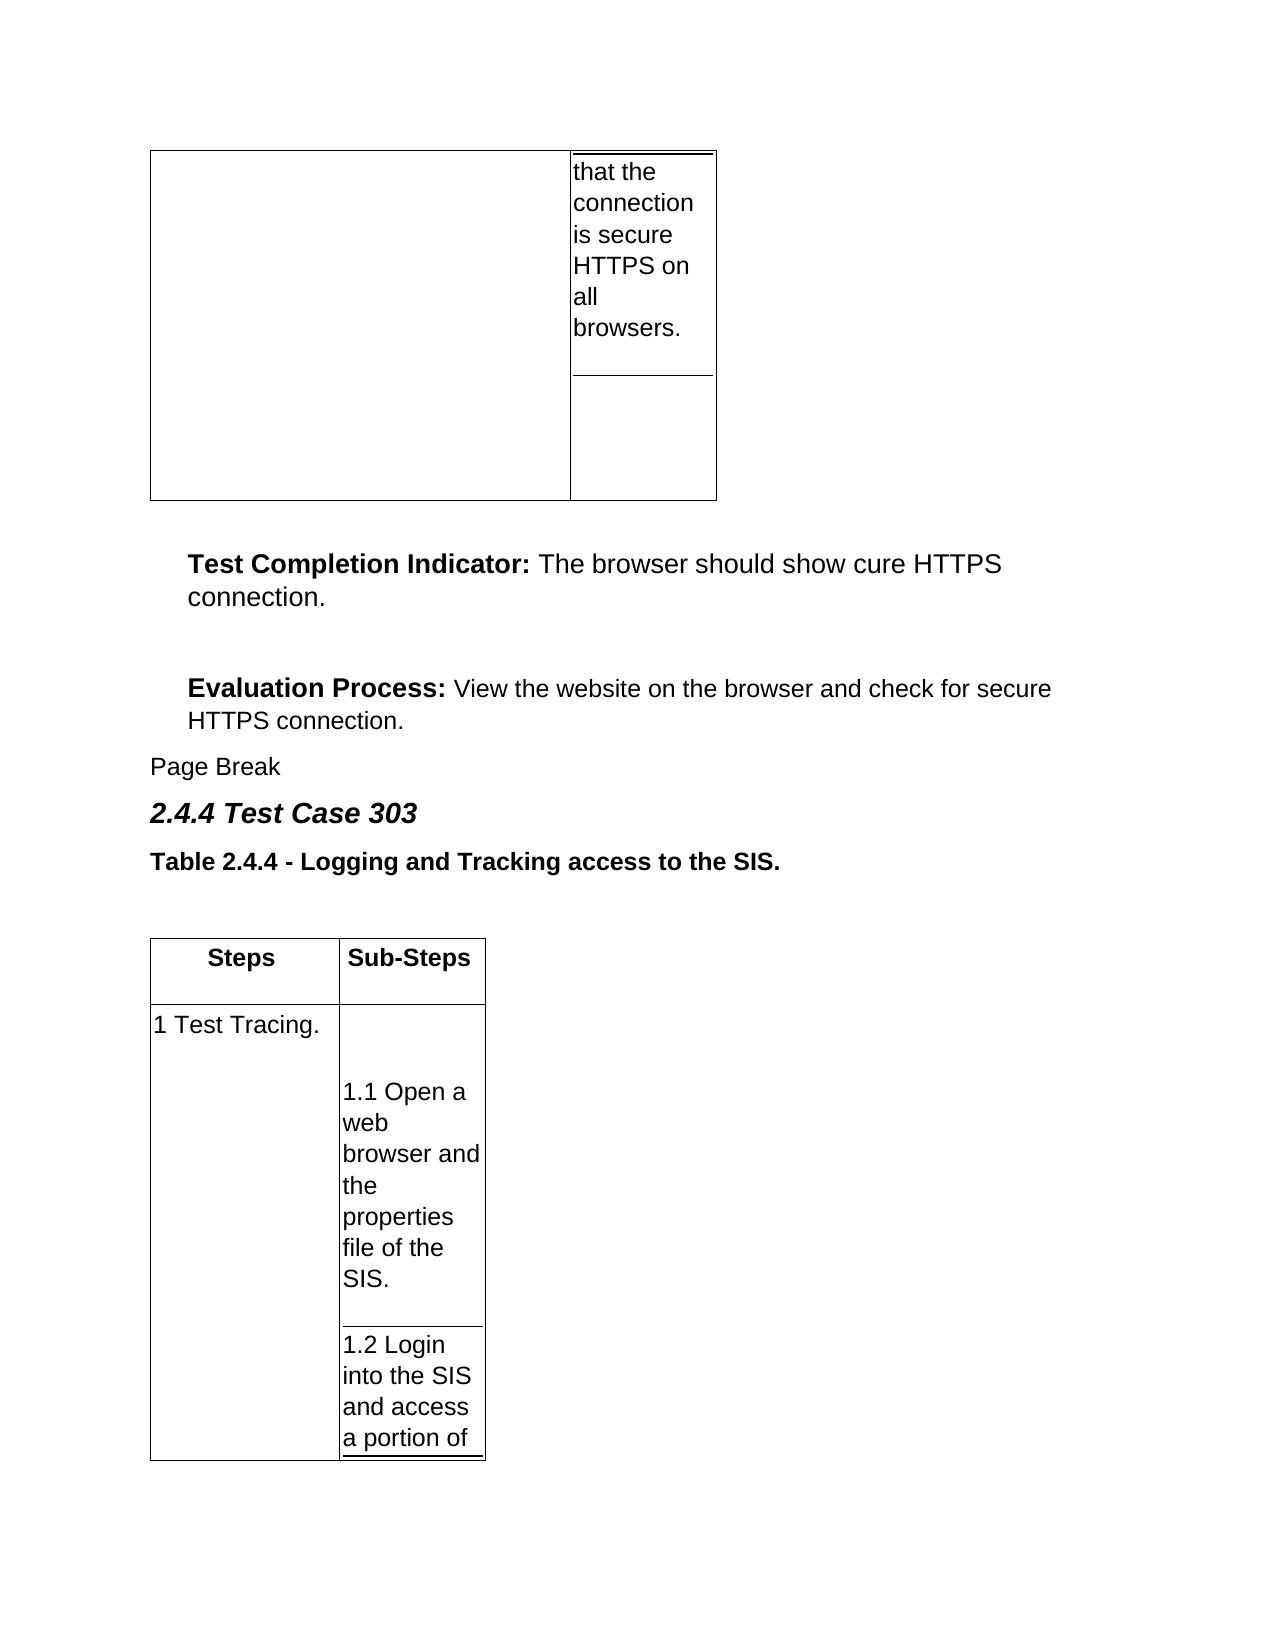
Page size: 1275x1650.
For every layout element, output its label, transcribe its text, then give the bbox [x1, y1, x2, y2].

table_cell that the connection is secure HTTPS on all browsers. [573, 155, 713, 374]
text 2.4.4 Test Case 303 [150, 795, 1125, 830]
table_cell [573, 376, 713, 437]
table_cell 1.2 Login into the SIS and access a portion of [343, 1327, 482, 1455]
text Test Completion Indicator: The browser should show cure HTTPS connection. [187, 546, 1125, 612]
table_header Steps [151, 939, 339, 1004]
table_header Sub-Steps [340, 939, 485, 1004]
table_header 1.1 Open a web browser and the properties file of the SIS. [343, 1075, 482, 1326]
text Evaluation Process: View the website on the browser and check for secure HTTPS connection. [187, 672, 1125, 735]
table_cell [151, 151, 570, 500]
table_cell [571, 151, 716, 500]
text Page Break [150, 749, 1125, 781]
table_cell 1 Test Tracing. [151, 1005, 339, 1459]
table_cell [340, 1005, 485, 1459]
text Table 2.4.4 - Logging and Tracking access to the SIS. [150, 844, 1125, 876]
